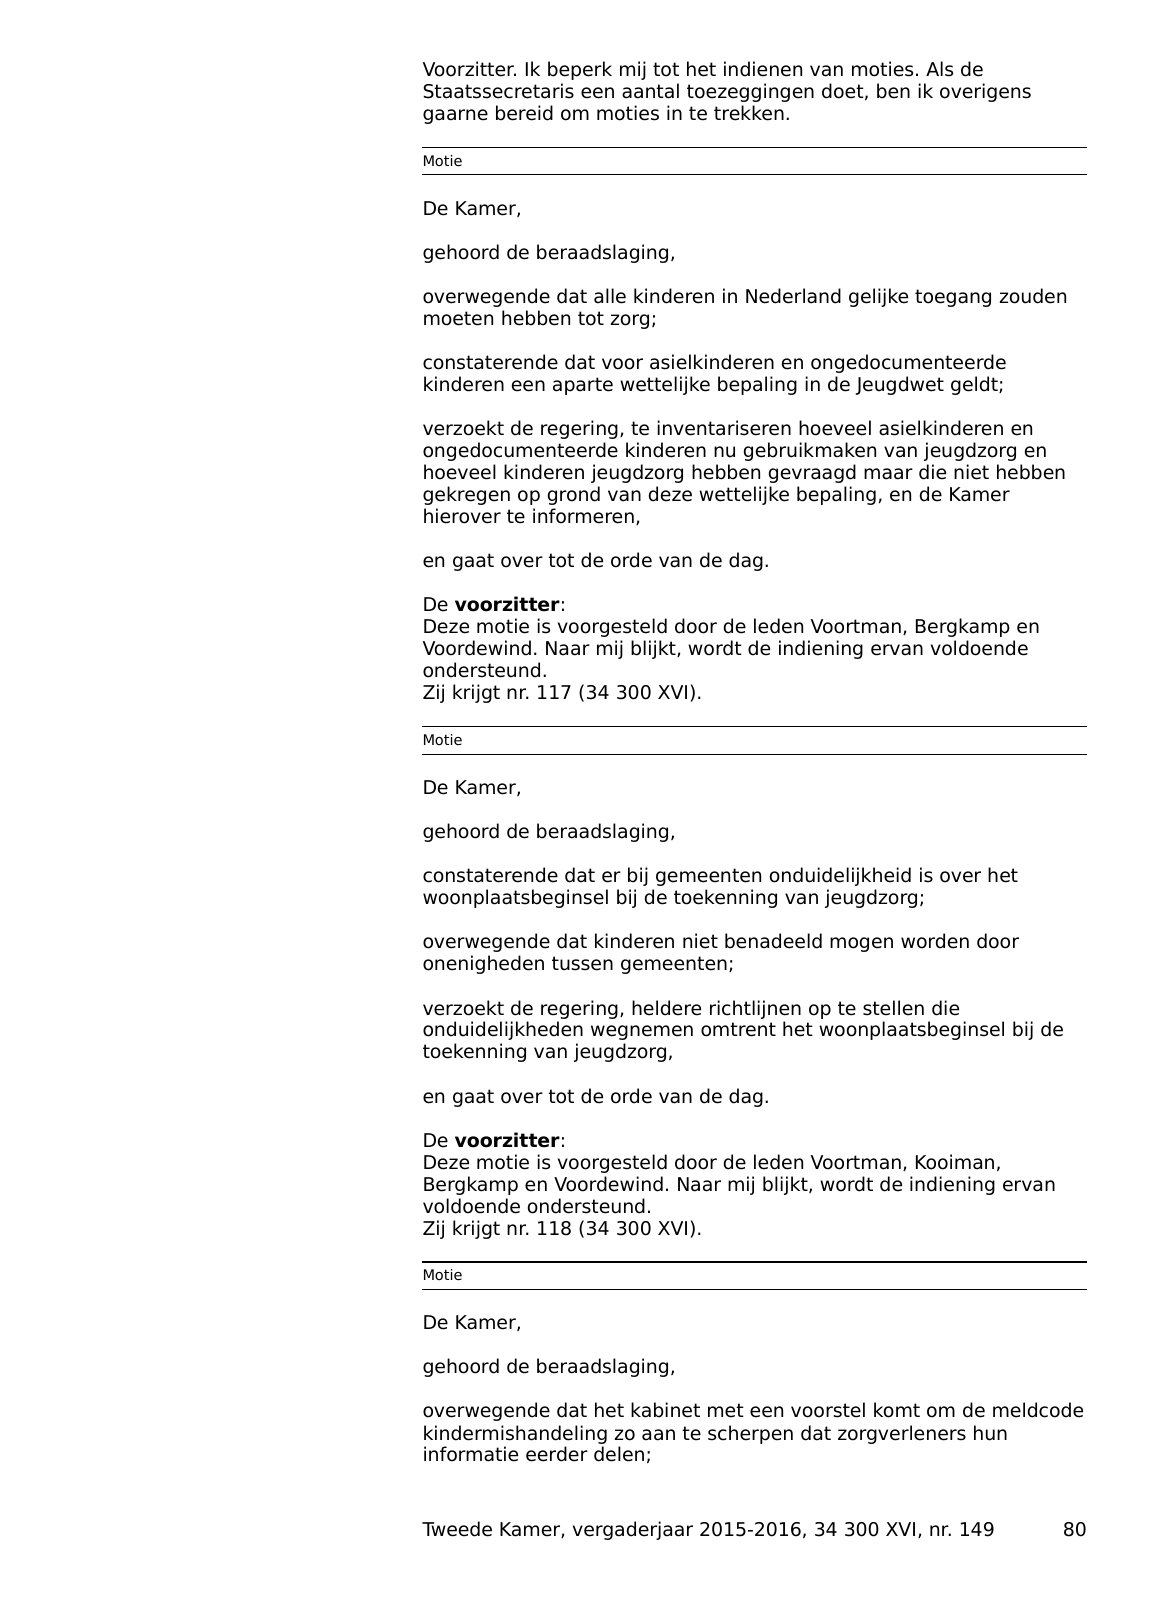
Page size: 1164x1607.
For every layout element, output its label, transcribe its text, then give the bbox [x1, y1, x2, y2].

text Voorzitter. Ik beperk mij tot het indienen van moties. Als de Staatssecretaris een aantal toezeggingen doet, ben ik overigens gaarne bereid om moties in te trekken. [422, 59, 1087, 125]
text Deze motie is voorgesteld door de leden Voortman, Kooiman, Bergkamp en Voordewind. Naar mij blijkt, wordt de indiening ervan voldoende ondersteund. [422, 1152, 1087, 1218]
text verzoekt de regering, te inventariseren hoeveel asielkinderen en ongedocumenteerde kinderen nu gebruikmaken van jeugdzorg en hoeveel kinderen jeugdzorg hebben gevraagd maar die niet hebben gekregen op grond van deze wettelijke bepaling, en de Kamer hierover te informeren, [422, 418, 1087, 528]
text Zij krijgt nr. 118 (34 300 XVI). [422, 1218, 1087, 1239]
text gehoord de beraadslaging, [422, 821, 1087, 843]
text overwegende dat het kabinet met een voorstel komt om de meldcode kindermishandeling zo aan te scherpen dat zorgverleners hun informatie eerder delen; [422, 1400, 1087, 1466]
text Zij krijgt nr. 117 (34 300 XVI). [422, 682, 1087, 704]
text overwegende dat kinderen niet benadeeld mogen worden door onenigheden tussen gemeenten; [422, 931, 1087, 975]
text gehoord de beraadslaging, [422, 1356, 1087, 1378]
text De voorzitter: [422, 1130, 1087, 1152]
table_header Motie [422, 148, 1087, 174]
text De voorzitter: [422, 594, 1087, 616]
text constaterende dat voor asielkinderen en ongedocumenteerde kinderen een aparte wettelijke bepaling in de Jeugdwet geldt; [422, 352, 1087, 396]
text De Kamer, [422, 1312, 1087, 1334]
text verzoekt de regering, heldere richtlijnen op te stellen die onduidelijkheden wegnemen omtrent het woonplaatsbeginsel bij de toekenning van jeugdzorg, [422, 997, 1087, 1063]
text De Kamer, [422, 197, 1087, 219]
text Deze motie is voorgesteld door de leden Voortman, Bergkamp en Voordewind. Naar mij blijkt, wordt de indiening ervan voldoende ondersteund. [422, 616, 1087, 682]
text en gaat over tot de orde van de dag. [422, 550, 1087, 572]
text overwegende dat alle kinderen in Nederland gelijke toegang zouden moeten hebben tot zorg; [422, 286, 1087, 330]
text gehoord de beraadslaging, [422, 242, 1087, 264]
table_header Motie [422, 1263, 1087, 1289]
table_header Motie [422, 727, 1087, 753]
text De Kamer, [422, 777, 1087, 799]
text en gaat over tot de orde van de dag. [422, 1086, 1087, 1107]
text constaterende dat er bij gemeenten onduidelijkheid is over het woonplaatsbeginsel bij de toekenning van jeugdzorg; [422, 865, 1087, 909]
